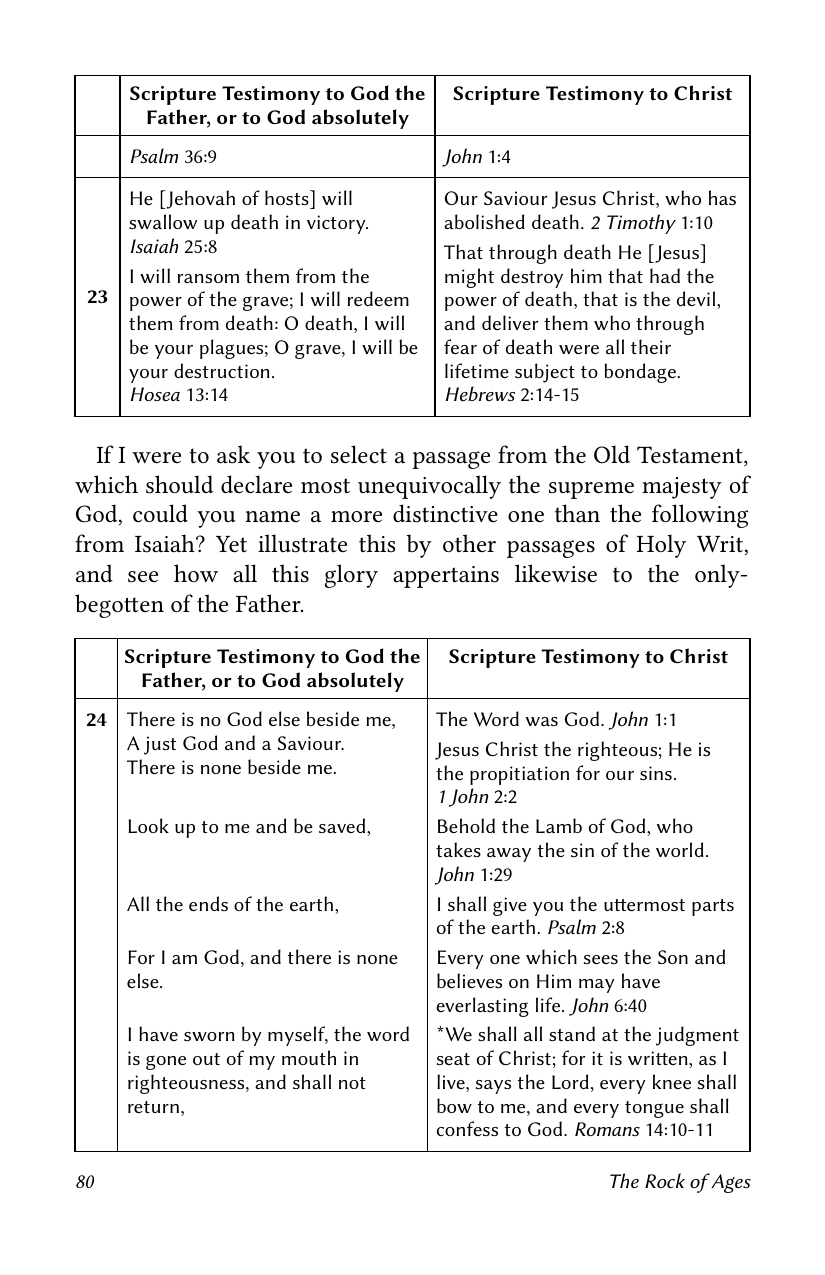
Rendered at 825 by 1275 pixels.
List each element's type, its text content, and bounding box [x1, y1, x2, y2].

table_cell 24 [76, 699, 117, 1151]
table_header Scripture Testimony to God the Father, or to God absolutely [118, 639, 427, 698]
table_cell He [Jehovah of hosts] will swallow up death in victory. Isaiah 25:8 I will ransom them from the power of the grave; I will redeem them from death: O death, I will be your plagues; O grave, I will be your destruction. Hosea 13:14 [121, 178, 434, 416]
table_cell Our Saviour Jesus Christ, who has abolished death. 2 Timothy 1:10 That through death He [Jesus] might destroy him that had the power of death, that is the devil, and deliver them who through fear of death were all their lifetime subject to bondage. Hebrews 2:14-15 [436, 178, 749, 416]
table_header Scripture Testimony to God the Father, or to God absolutely [121, 76, 434, 135]
table_header [76, 639, 117, 698]
table_cell Psalm 36:9 [121, 136, 434, 177]
text If I were to ask you to select a passage from the Old Testament, which should declare most unequivocally the supreme majesty of God, could you name a more distinctive one than the following from Isaiah? Yet illustrate this by other passages of Holy Writ, and see how all this glory appertains likewise to the only-begotten of the Father. [75, 441, 750, 619]
table_cell [76, 136, 119, 177]
table_header Scripture Testimony to Christ [428, 639, 749, 698]
table_cell John 1:4 [436, 136, 749, 177]
table_cell The Word was God. John 1:1 Jesus Christ the righteous; He is the propitiation for our sins. 1 John 2:2 Behold the Lamb of God, who takes away the sin of the world. John 1:29 I shall give you the uttermost parts of the earth. Psalm 2:8 Every one which sees the Son and believes on Him may have everlasting life. John 6:40 *We shall all stand at the judgment seat of Christ; for it is written, as I live, says the Lord, every knee shall bow to me, and every tongue shall confess to God. Romans 14:10-11 [428, 699, 749, 1151]
table_header Scripture Testimony to Christ [436, 76, 749, 135]
table_cell 23 [76, 178, 119, 416]
table_header [76, 76, 119, 135]
table_cell There is no God else beside me, A just God and a Saviour. There is none beside me. Look up to me and be saved, All the ends of the earth, For I am God, and there is none else. I have sworn by myself, the word is gone out of my mouth in righteousness, and shall not return, [118, 699, 427, 1151]
